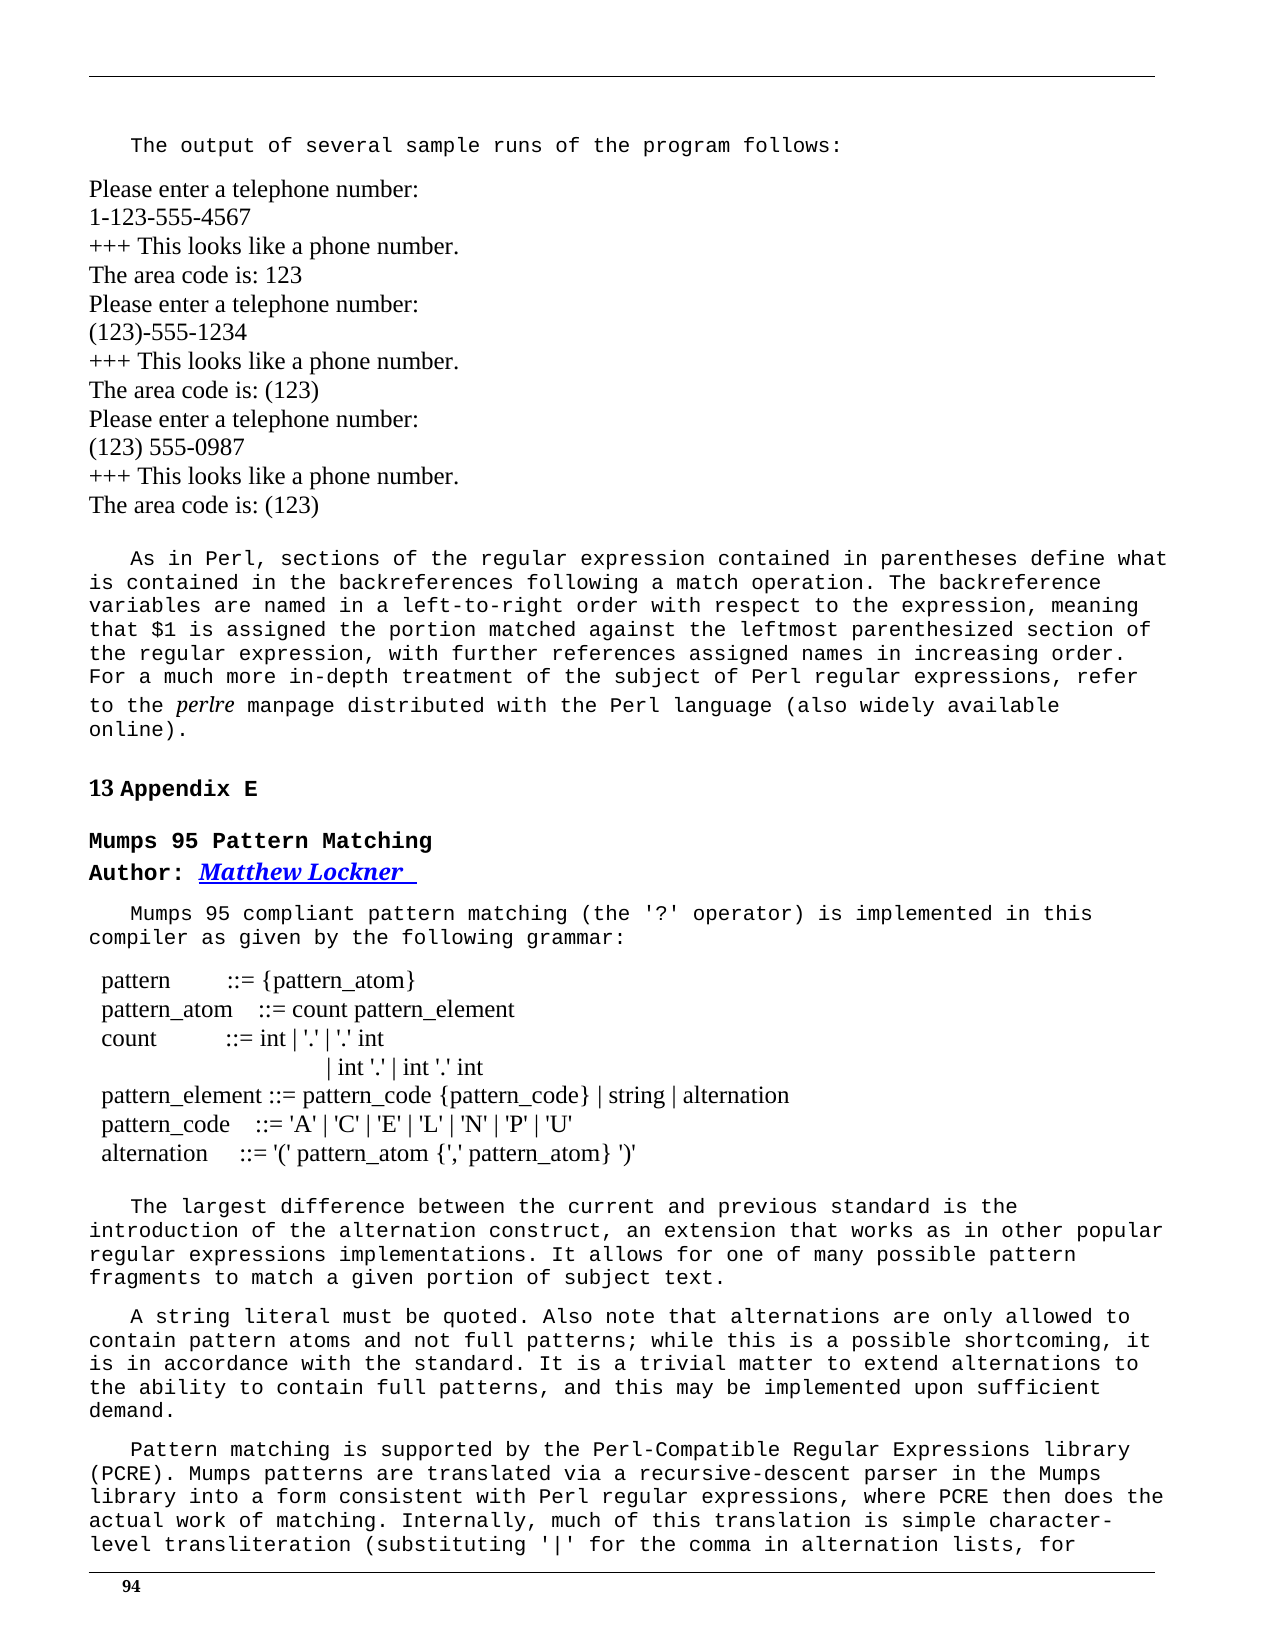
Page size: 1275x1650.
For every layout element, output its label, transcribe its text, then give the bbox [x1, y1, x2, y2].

text The area code is: 123 [88, 260, 1170, 289]
subtitle Appendix E Mumps 95 Pattern Matching Author: Matthew Lockner [88, 772, 1170, 887]
text pattern_atom ::= count pattern_element [88, 994, 1170, 1023]
text The area code is: (123) [88, 490, 1170, 519]
text 1-123-555-4567 [88, 202, 1170, 231]
text The largest difference between the current and previous standard is the introduction of the alternation construct, an extension that works as in other popular regular expressions implementations. It allows for one of many possible pattern fragments to match a given portion of subject text. [88, 1196, 1170, 1291]
text Pattern matching is supported by the Perl-Compatible Regular Expressions library (PCRE). Mumps patterns are translated via a recursive-descent parser in the Mumps library into a form consistent with Perl regular expressions, where PCRE then does the actual work of matching. Internally, much of this translation is simple character-level transliteration (substituting '|' for the comma in alternation lists, for [88, 1439, 1170, 1557]
text +++ This looks like a phone number. [88, 461, 1170, 490]
text A string literal must be quoted. Also note that alternations are only allowed to contain pattern atoms and not full patterns; while this is a possible shortcoming, it is in accordance with the standard. It is a trivial matter to extend alternations to the ability to contain full patterns, and this may be implemented upon sufficient demand. [88, 1306, 1170, 1424]
text (123) 555-0987 [88, 432, 1170, 461]
text alternation ::= '(' pattern_atom {',' pattern_atom} ')' [88, 1138, 1170, 1167]
text The area code is: (123) [88, 375, 1170, 404]
text As in Perl, sections of the regular expression contained in parentheses define what is contained in the backreferences following a match operation. The backreference variables are named in a left-to-right order with respect to the expression, meaning that $1 is assigned the portion matched against the leftmost parenthesized section of the regular expression, with further references assigned names in increasing order. For a much more in-depth treatment of the subject of Perl regular expressions, refer to the perlre manpage distributed with the Perl language (also widely available online). [88, 548, 1170, 742]
text +++ This looks like a phone number. [88, 231, 1170, 260]
text pattern_element ::= pattern_code {pattern_code} | string | alternation [88, 1081, 1170, 1109]
text +++ This looks like a phone number. [88, 346, 1170, 375]
text Mumps 95 compliant pattern matching (the '?' operator) is implemented in this compiler as given by the following grammar: [88, 903, 1170, 951]
text count ::= int | '.' | '.' int [88, 1023, 1170, 1052]
text The output of several sample runs of the program follows: [88, 135, 1170, 159]
text Please enter a telephone number: [88, 289, 1170, 317]
text Please enter a telephone number: [88, 404, 1170, 432]
text pattern_code ::= 'A' | 'C' | 'E' | 'L' | 'N' | 'P' | 'U' [88, 1109, 1170, 1138]
text pattern ::= {pattern_atom} [88, 966, 1170, 994]
text | int '.' | int '.' int [88, 1052, 1170, 1081]
text Please enter a telephone number: [88, 174, 1170, 202]
text (123)-555-1234 [88, 317, 1170, 346]
